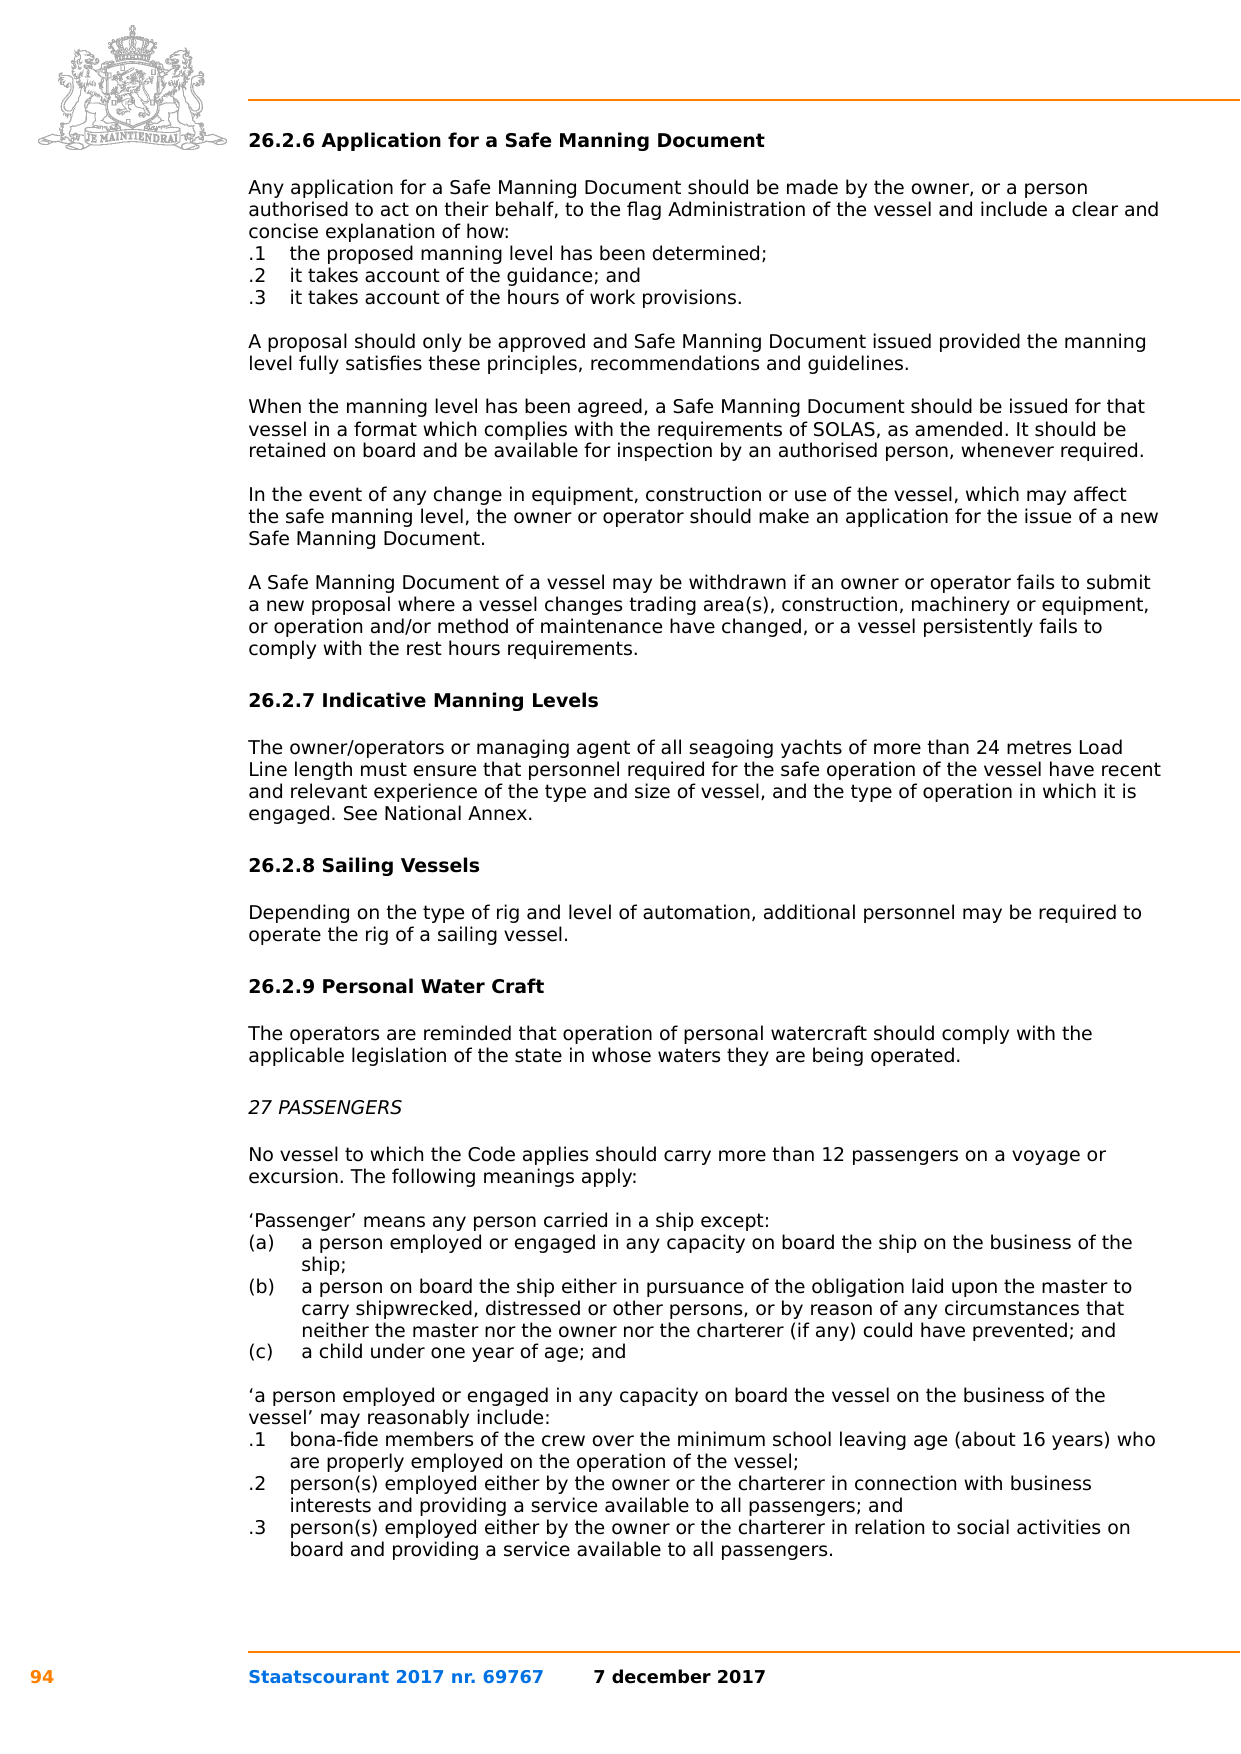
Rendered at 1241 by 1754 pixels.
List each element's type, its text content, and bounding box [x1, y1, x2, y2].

text (a) a person employed or engaged in any capacity on board the ship on the business of the ship; [248, 1232, 1163, 1276]
text .3 it takes account of the hours of work provisions. [248, 287, 1163, 309]
text ‘a person employed or engaged in any capacity on board the vessel on the business of the vessel’ may reasonably include: [248, 1385, 1163, 1429]
subtitle 26.2.6 Application for a Safe Manning Document [248, 130, 1163, 152]
text Depending on the type of rig and level of automation, additional personnel may be required to operate the rig of a sailing vessel. [248, 902, 1163, 946]
text .3 person(s) employed either by the owner or the charterer in relation to social activities on board and providing a service available to all passengers. [248, 1517, 1163, 1561]
text The operators are reminded that operation of personal watercraft should comply with the applicable legislation of the state in whose waters they are being operated. [248, 1023, 1163, 1067]
picture [38, 25, 227, 150]
subtitle 26.2.9 Personal Water Craft [248, 976, 1163, 998]
text .2 person(s) employed either by the owner or the charterer in connection with business interests and providing a service available to all passengers; and [248, 1473, 1163, 1517]
text No vessel to which the Code applies should carry more than 12 passengers on a voyage or excursion. The following meanings apply: [248, 1144, 1163, 1188]
text The owner/operators or managing agent of all seagoing yachts of more than 24 metres Load Line length must ensure that personnel required for the safe operation of the vessel have recent and relevant experience of the type and size of vessel, and the type of operation in which it is engaged. See National Annex. [248, 737, 1163, 825]
text (b) a person on board the ship either in pursuance of the obligation laid upon the master to carry shipwrecked, distressed or other persons, or by reason of any circumstances that neither the master nor the owner nor the charterer (if any) could have prevented; and [248, 1276, 1163, 1341]
text A Safe Manning Document of a vessel may be withdrawn if an owner or operator fails to submit a new proposal where a vessel changes trading area(s), construction, machinery or equipment, or operation and/or method of maintenance have changed, or a vessel persistently fails to comply with the rest hours requirements. [248, 572, 1163, 660]
text Any application for a Safe Manning Document should be made by the owner, or a person authorised to act on their behalf, to the flag Administration of the vessel and include a clear and concise explanation of how: [248, 177, 1163, 243]
text (c) a child under one year of age; and [248, 1341, 1163, 1363]
text A proposal should only be approved and Safe Manning Document issued provided the manning level fully satisfies these principles, recommendations and guidelines. [248, 331, 1163, 374]
text .1 the proposed manning level has been determined; [248, 243, 1163, 265]
text When the manning level has been agreed, a Safe Manning Document should be issued for that vessel in a format which complies with the requirements of SOLAS, as amended. It should be retained on board and be available for inspection by an authorised person, whenever required. [248, 396, 1163, 462]
text .2 it takes account of the guidance; and [248, 265, 1163, 287]
subtitle 27 PASSENGERS [248, 1097, 1163, 1119]
subtitle 26.2.8 Sailing Vessels [248, 855, 1163, 877]
text In the event of any change in equipment, construction or use of the vessel, which may affect the safe manning level, the owner or operator should make an application for the issue of a new Safe Manning Document. [248, 484, 1163, 550]
text .1 bona-fide members of the crew over the minimum school leaving age (about 16 years) who are properly employed on the operation of the vessel; [248, 1429, 1163, 1473]
subtitle 26.2.7 Indicative Manning Levels [248, 690, 1163, 712]
text ‘Passenger’ means any person carried in a ship except: [248, 1209, 1163, 1232]
